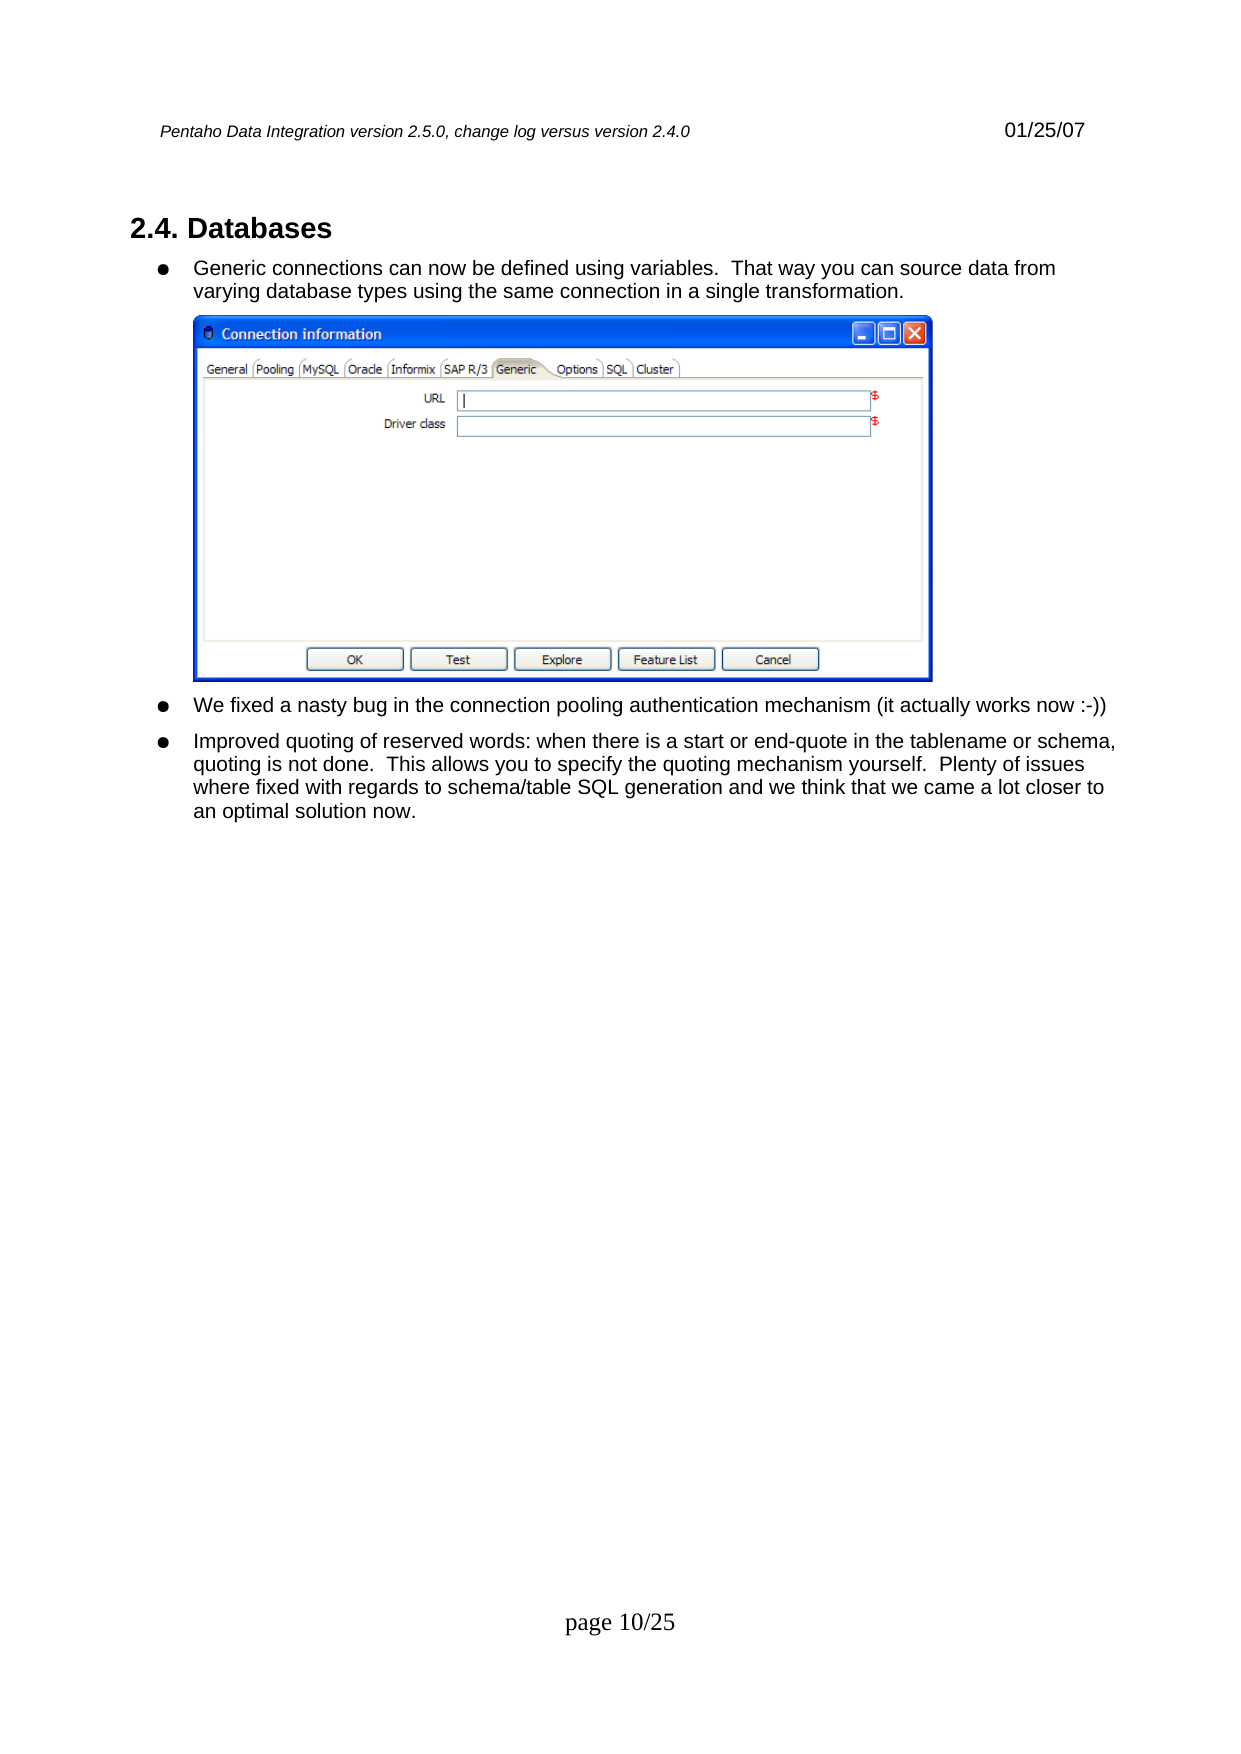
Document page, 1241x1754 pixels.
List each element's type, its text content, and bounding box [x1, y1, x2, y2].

list We fixed a nasty bug in the connection pooling authentication mechanism (it actually works now :-)) [156, 694, 1122, 717]
picture [193, 315, 933, 682]
list Improved quoting of reserved words: when there is a start or end-quote in the tablename or schema, quoting is not done. This allows you to specify the quoting mechanism yourself. Plenty of issues where fixed with regards to schema/table SQL generation and we think that we came a lot closer to an optimal solution now. [156, 729, 1122, 822]
list Generic connections can now be defined using variables. That way you can source data from varying database types using the same connection in a single transformation. [156, 257, 1122, 303]
subtitle Databases [130, 212, 1122, 245]
